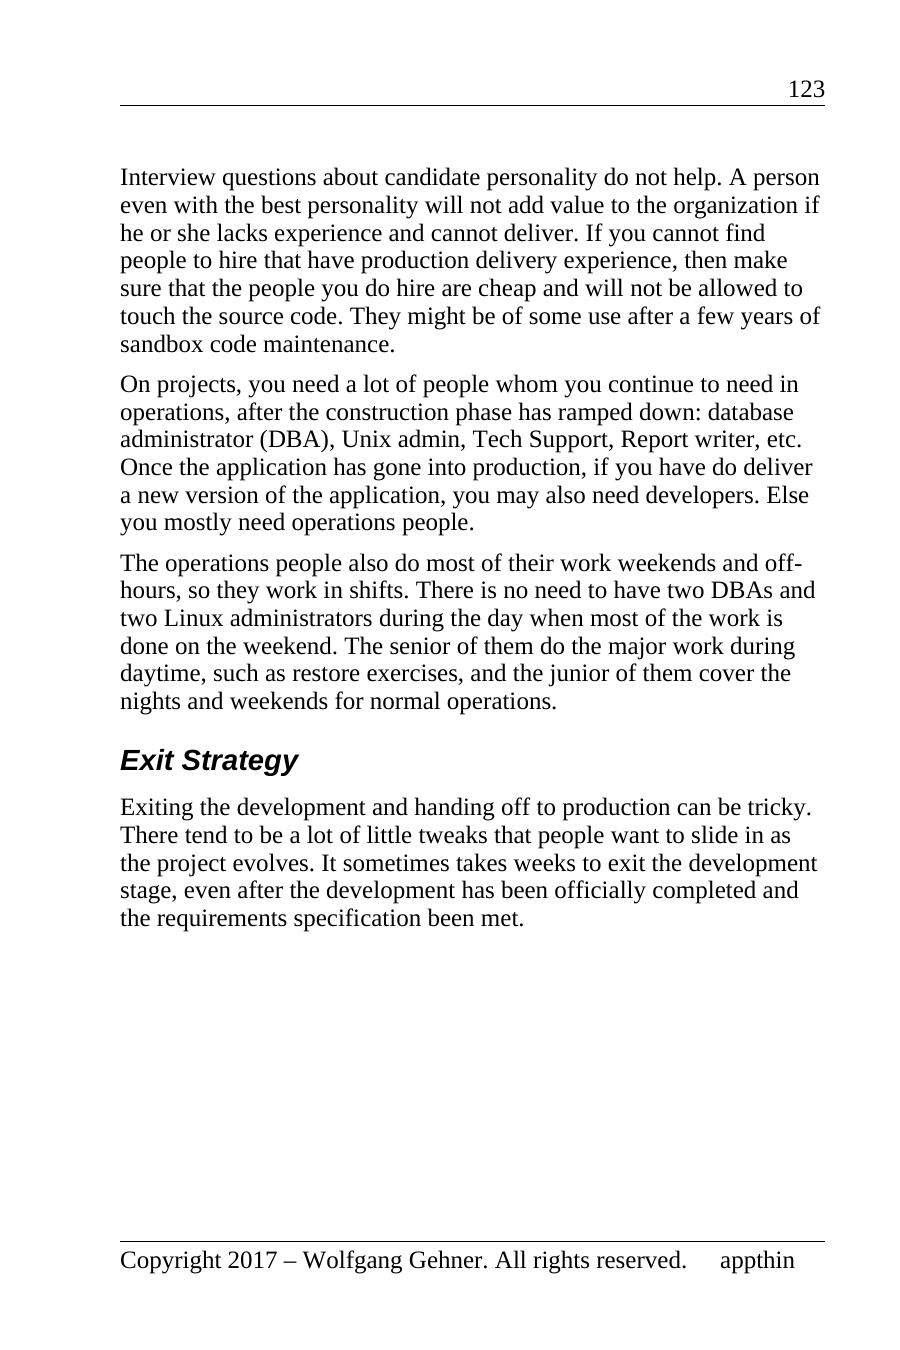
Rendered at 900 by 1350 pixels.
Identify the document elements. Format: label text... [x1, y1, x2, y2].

text The operations people also do most of their work weekends and off-hours, so they work in shifts. There is no need to have two DBAs and two Linux administrators during the day when most of the work is done on the weekend. The senior of them do the major work during daytime, such as restore exercises, and the junior of them cover the nights and weekends for normal operations. [120, 549, 825, 715]
text On projects, you need a lot of people whom you continue to need in operations, after the construction phase has ramped down: database administrator (DBA), Unix admin, Tech Support, Report writer, etc. Once the application has gone into production, if you have do deliver a new version of the application, you may also need developers. Else you mostly need operations people. [120, 370, 825, 536]
text Interview questions about candidate personality do not help. A person even with the best personality will not add value to the organization if he or she lacks experience and cannot deliver. If you cannot find people to hire that have production delivery experience, then make sure that the people you do hire are cheap and will not be allowed to touch the source code. They might be of some use after a few years of sandbox code maintenance. [120, 163, 825, 357]
text Exiting the development and handing off to production can be tricky. There tend to be a lot of little tweaks that people want to slide in as the project evolves. It sometimes takes weeks to exit the development stage, even after the development has been officially completed and the requirements specification been met. [120, 793, 825, 932]
subtitle Exit Strategy [120, 744, 825, 777]
